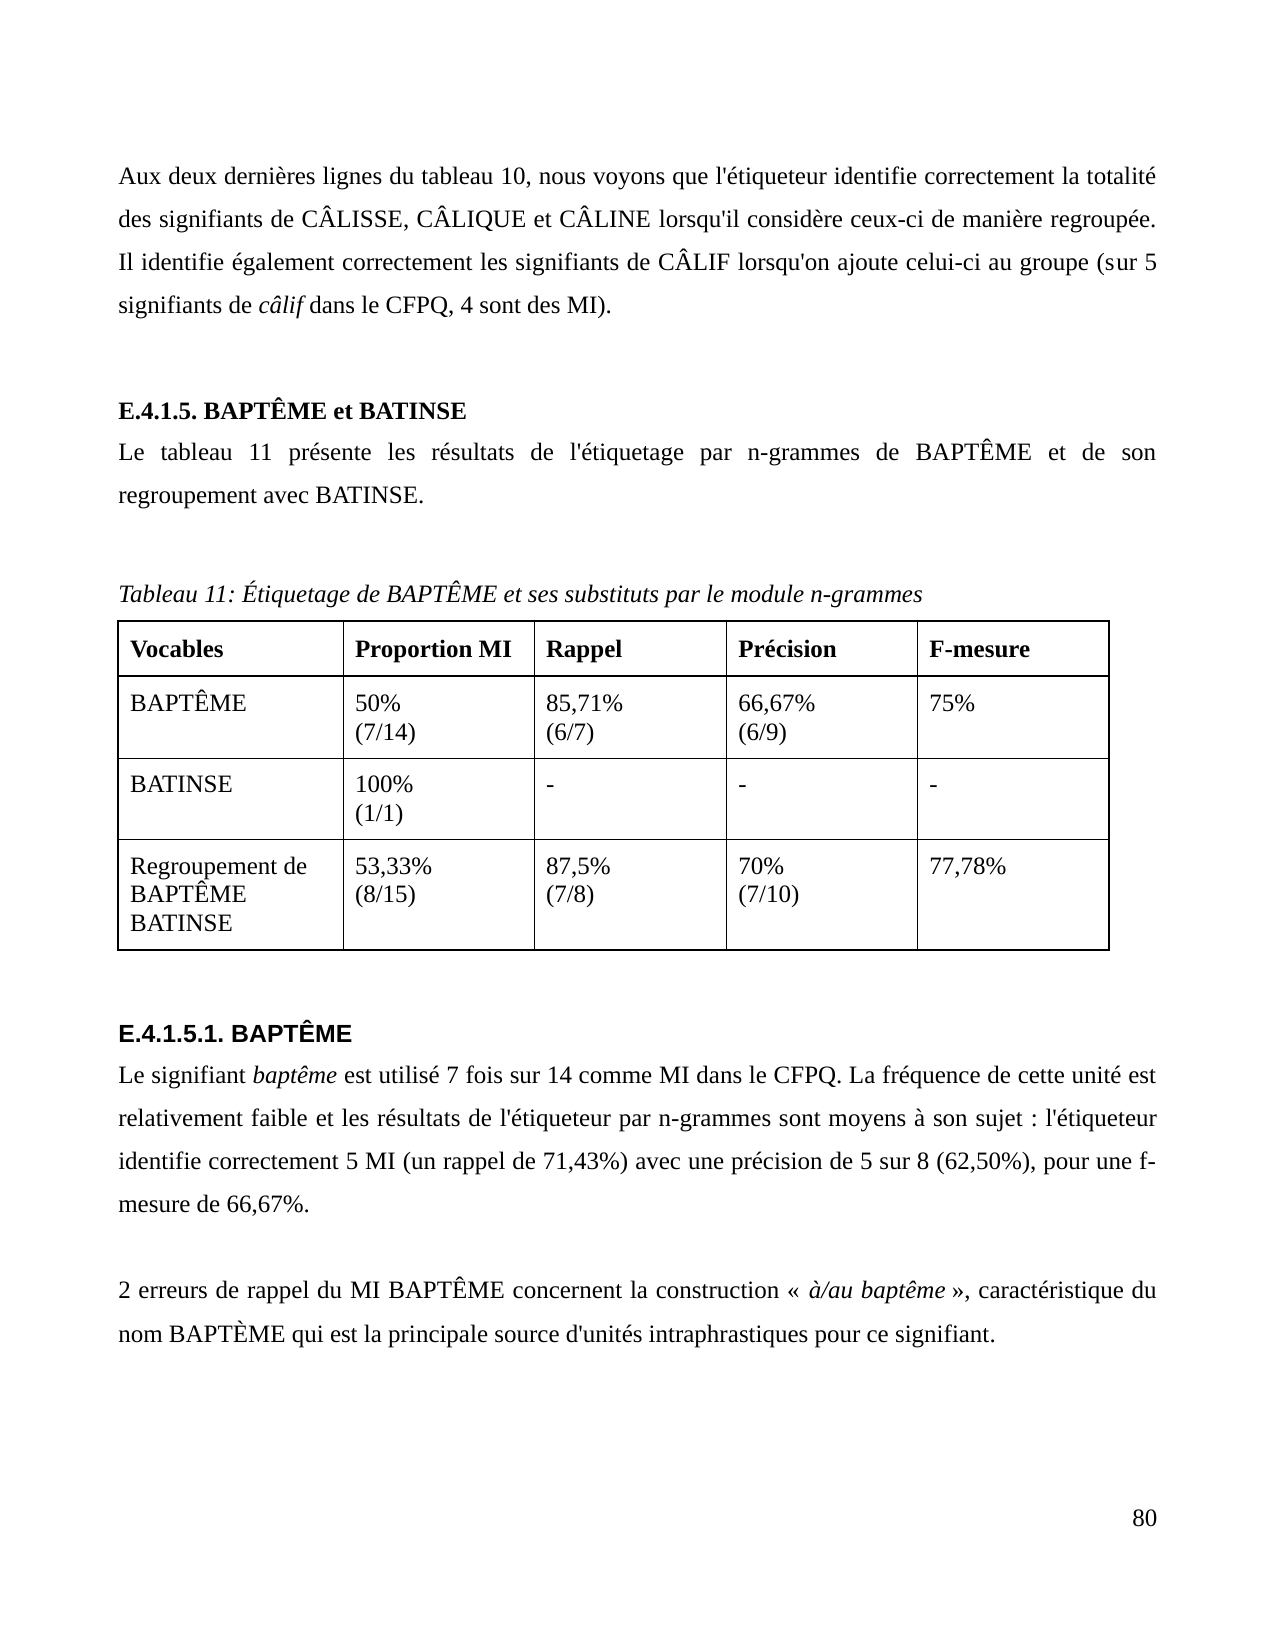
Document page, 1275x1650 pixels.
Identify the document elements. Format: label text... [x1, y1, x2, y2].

table_header Proportion MI [344, 622, 534, 674]
table_cell - [535, 759, 726, 839]
table_cell BATINSE [119, 759, 343, 839]
table_cell - [918, 759, 1108, 839]
table_cell 70% (7/10) [727, 840, 917, 949]
table_cell 75% [918, 677, 1108, 758]
table_cell 53,33% (8/15) [344, 840, 534, 949]
text Le signifiant baptême est utilisé 7 fois sur 14 comme MI dans le CFPQ. La fréquence de cette unité est relativement faible et les résultats de l'étiqueteur par n-grammes sont moyens à son sujet : l'étiqueteur identifie correctement 5 MI (un rappel de 71,43%) avec une précision de 5 sur 8 (62,50%), pour une f-mesure de 66,67%. [118, 1060, 1157, 1218]
table_cell 100% (1/1) [344, 759, 534, 839]
table_cell 87,5% (7/8) [535, 840, 726, 949]
table_cell - [727, 759, 917, 839]
text Le tableau 11 présente les résultats de l'étiquetage par n-grammes de BAPTÊME et de son regroupement avec BATINSE. [118, 437, 1157, 509]
subtitle E.4.1.5.1. BAPTÊME [118, 1019, 1157, 1047]
table_header F-mesure [918, 622, 1108, 674]
table_cell 66,67% (6/9) [727, 677, 917, 758]
text Aux deux dernières lignes du tableau 10, nous voyons que l'étiqueteur identifie correctement la totalité des signifiants de CÂLISSE, CÂLIQUE et CÂLINE lorsqu'il considère ceux-ci de manière regroupée. Il identifie également correctement les signifiants de CÂLIF lorsqu'on ajoute celui-ci au groupe (sur 5 signifiants de câlif dans le CFPQ, 4 sont des MI). [118, 161, 1157, 319]
table_header Rappel [535, 622, 726, 674]
text Tableau 11: Étiquetage de BAPTÊME et ses substituts par le module n-grammes [118, 579, 1157, 608]
subtitle E.4.1.5. BAPTÊME et BATINSE [118, 396, 1157, 425]
table_cell Regroupement de BAPTÊME BATINSE [119, 840, 343, 949]
text 2 erreurs de rappel du MI BAPTÊME concernent la construction « à/au baptême », caractéristique du nom BAPTÈME qui est la principale source d'unités intraphrastiques pour ce signifiant. [118, 1276, 1157, 1347]
table_cell 50% (7/14) [344, 677, 534, 758]
table_cell BAPTÊME [119, 677, 343, 758]
table_header Précision [727, 622, 917, 674]
table_cell 85,71% (6/7) [535, 677, 726, 758]
table_cell 77,78% [918, 840, 1108, 949]
table_header Vocables [119, 622, 343, 674]
